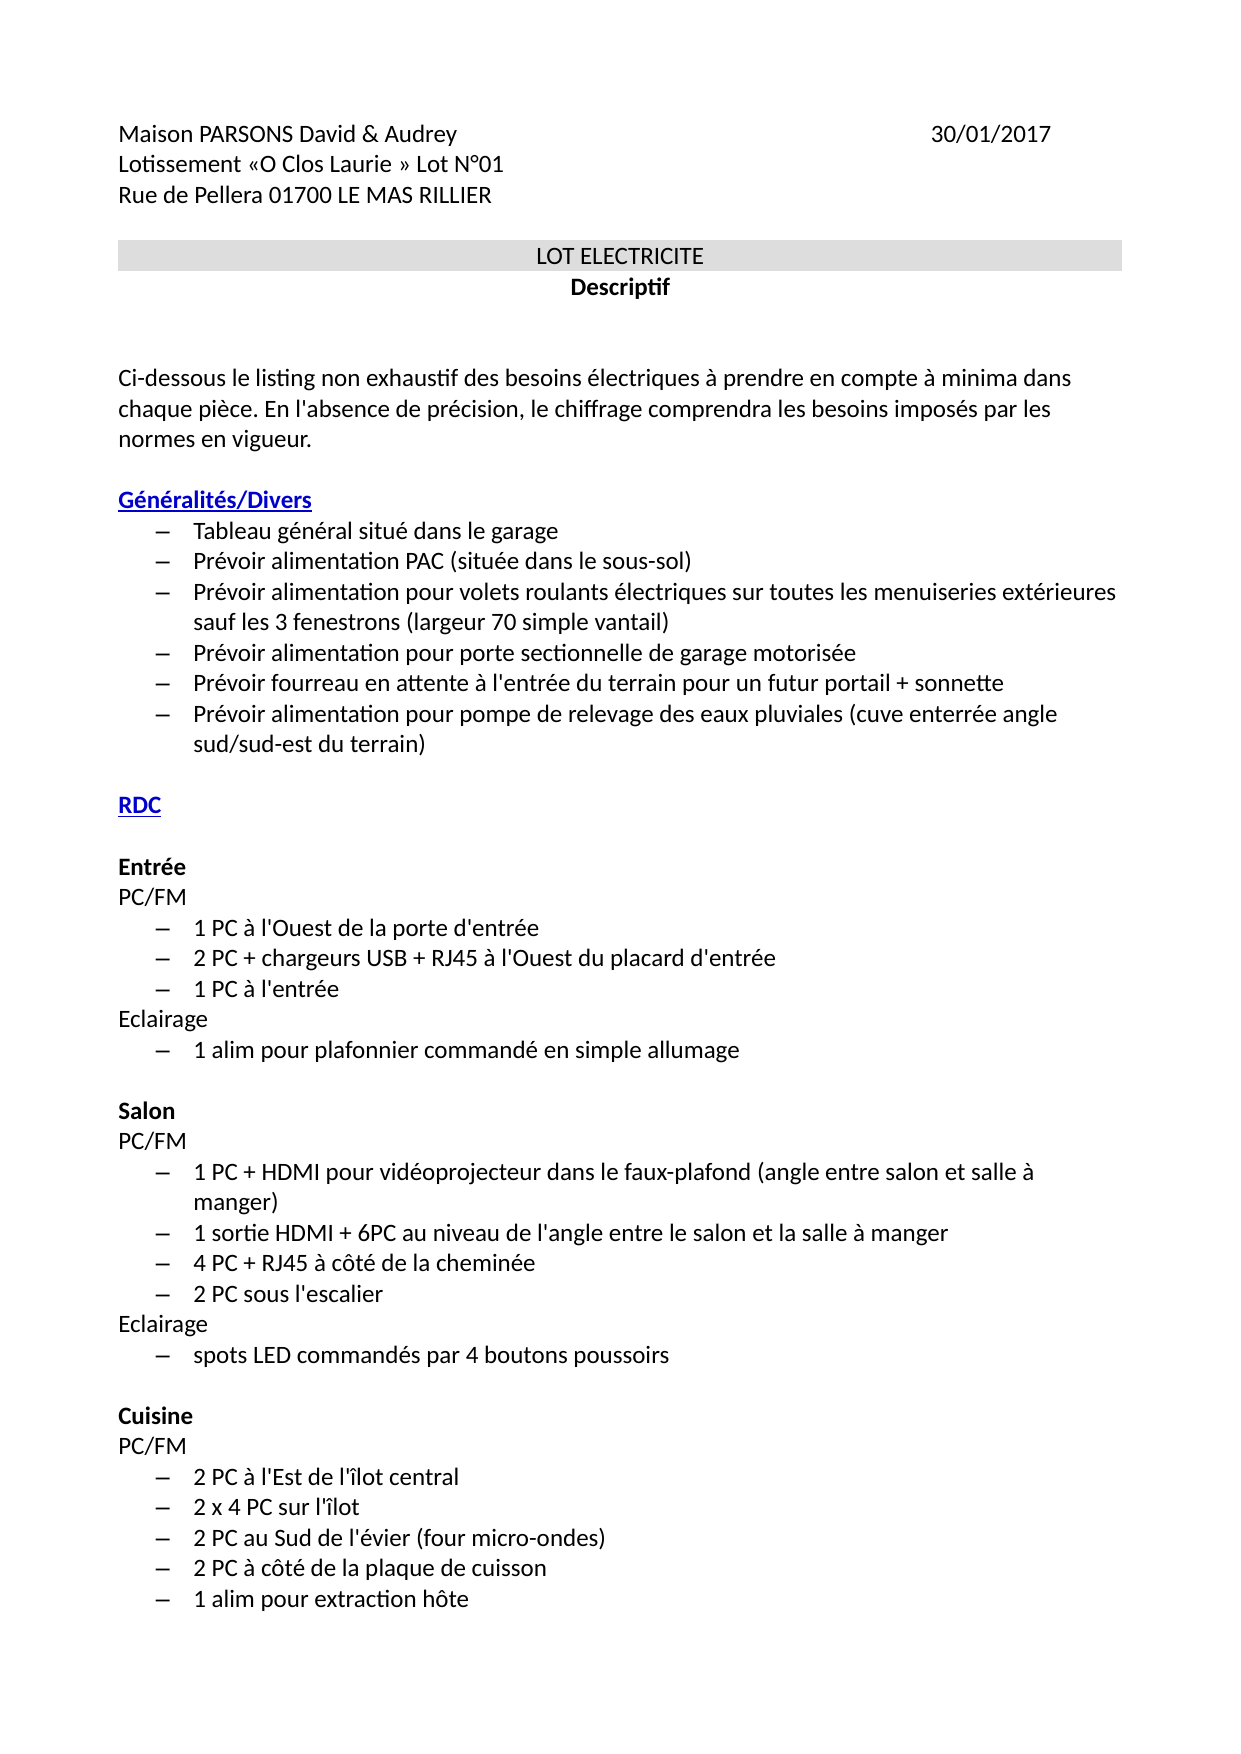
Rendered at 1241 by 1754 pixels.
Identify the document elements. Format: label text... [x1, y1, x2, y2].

list spots LED commandés par 4 boutons poussoirs [156, 1339, 1122, 1369]
text Eclairage [118, 1003, 1122, 1034]
list Prévoir fourreau en attente à l'entrée du terrain pour un futur portail + sonnette [156, 667, 1122, 698]
list Prévoir alimentation pour pompe de relevage des eaux pluviales (cuve enterrée angle sud/sud-est du terrain) [156, 698, 1122, 759]
list 1 PC à l'entrée [156, 973, 1122, 1003]
text Salon [118, 1095, 1122, 1125]
list 2 PC sous l'escalier [156, 1278, 1122, 1308]
list Prévoir alimentation PAC (située dans le sous-sol) [156, 545, 1122, 576]
list 4 PC + RJ45 à côté de la cheminée [156, 1247, 1122, 1278]
text PC/FM [118, 1431, 1122, 1461]
text PC/FM [118, 1125, 1122, 1156]
list 2 PC au Sud de l'évier (four micro-ondes) [156, 1522, 1122, 1553]
list 2 PC à côté de la plaque de cuisson [156, 1553, 1122, 1583]
text Descriptif [118, 271, 1122, 301]
list 1 alim pour plafonnier commandé en simple allumage [156, 1034, 1122, 1064]
text PC/FM [118, 881, 1122, 912]
text RDC [118, 789, 1122, 820]
text Ci-dessous le listing non exhaustif des besoins électriques à prendre en compte à minima dans chaque pièce. En l'absence de précision, le chiffrage comprendra les besoins imposés par les normes en vigueur. [118, 362, 1122, 454]
text Rue de Pellera 01700 LE MAS RILLIER [118, 179, 1122, 210]
text LOT ELECTRICITE [118, 240, 1122, 271]
list 1 alim pour extraction hôte [156, 1583, 1122, 1614]
text Maison PARSONS David & Audrey 30/01/2017 [118, 118, 1122, 149]
text Lotissement «O Clos Laurie » Lot N°01 [118, 149, 1122, 179]
list 1 PC à l'Ouest de la porte d'entrée [156, 912, 1122, 942]
list Prévoir alimentation pour volets roulants électriques sur toutes les menuiseries extérieures sauf les 3 fenestrons (largeur 70 simple vantail) [156, 576, 1122, 637]
text Cuisine [118, 1400, 1122, 1431]
list 1 PC + HDMI pour vidéoprojecteur dans le faux-plafond (angle entre salon et salle à manger) [156, 1156, 1122, 1217]
list 2 x 4 PC sur l'îlot [156, 1492, 1122, 1522]
list 1 sortie HDMI + 6PC au niveau de l'angle entre le salon et la salle à manger [156, 1217, 1122, 1247]
text Entrée [118, 851, 1122, 881]
list 2 PC + chargeurs USB + RJ45 à l'Ouest du placard d'entrée [156, 942, 1122, 973]
list Tableau général situé dans le garage [156, 515, 1122, 545]
list Prévoir alimentation pour porte sectionnelle de garage motorisée [156, 637, 1122, 667]
list 2 PC à l'Est de l'îlot central [156, 1461, 1122, 1492]
text Généralités/Divers [118, 484, 1122, 515]
text Eclairage [118, 1308, 1122, 1339]
